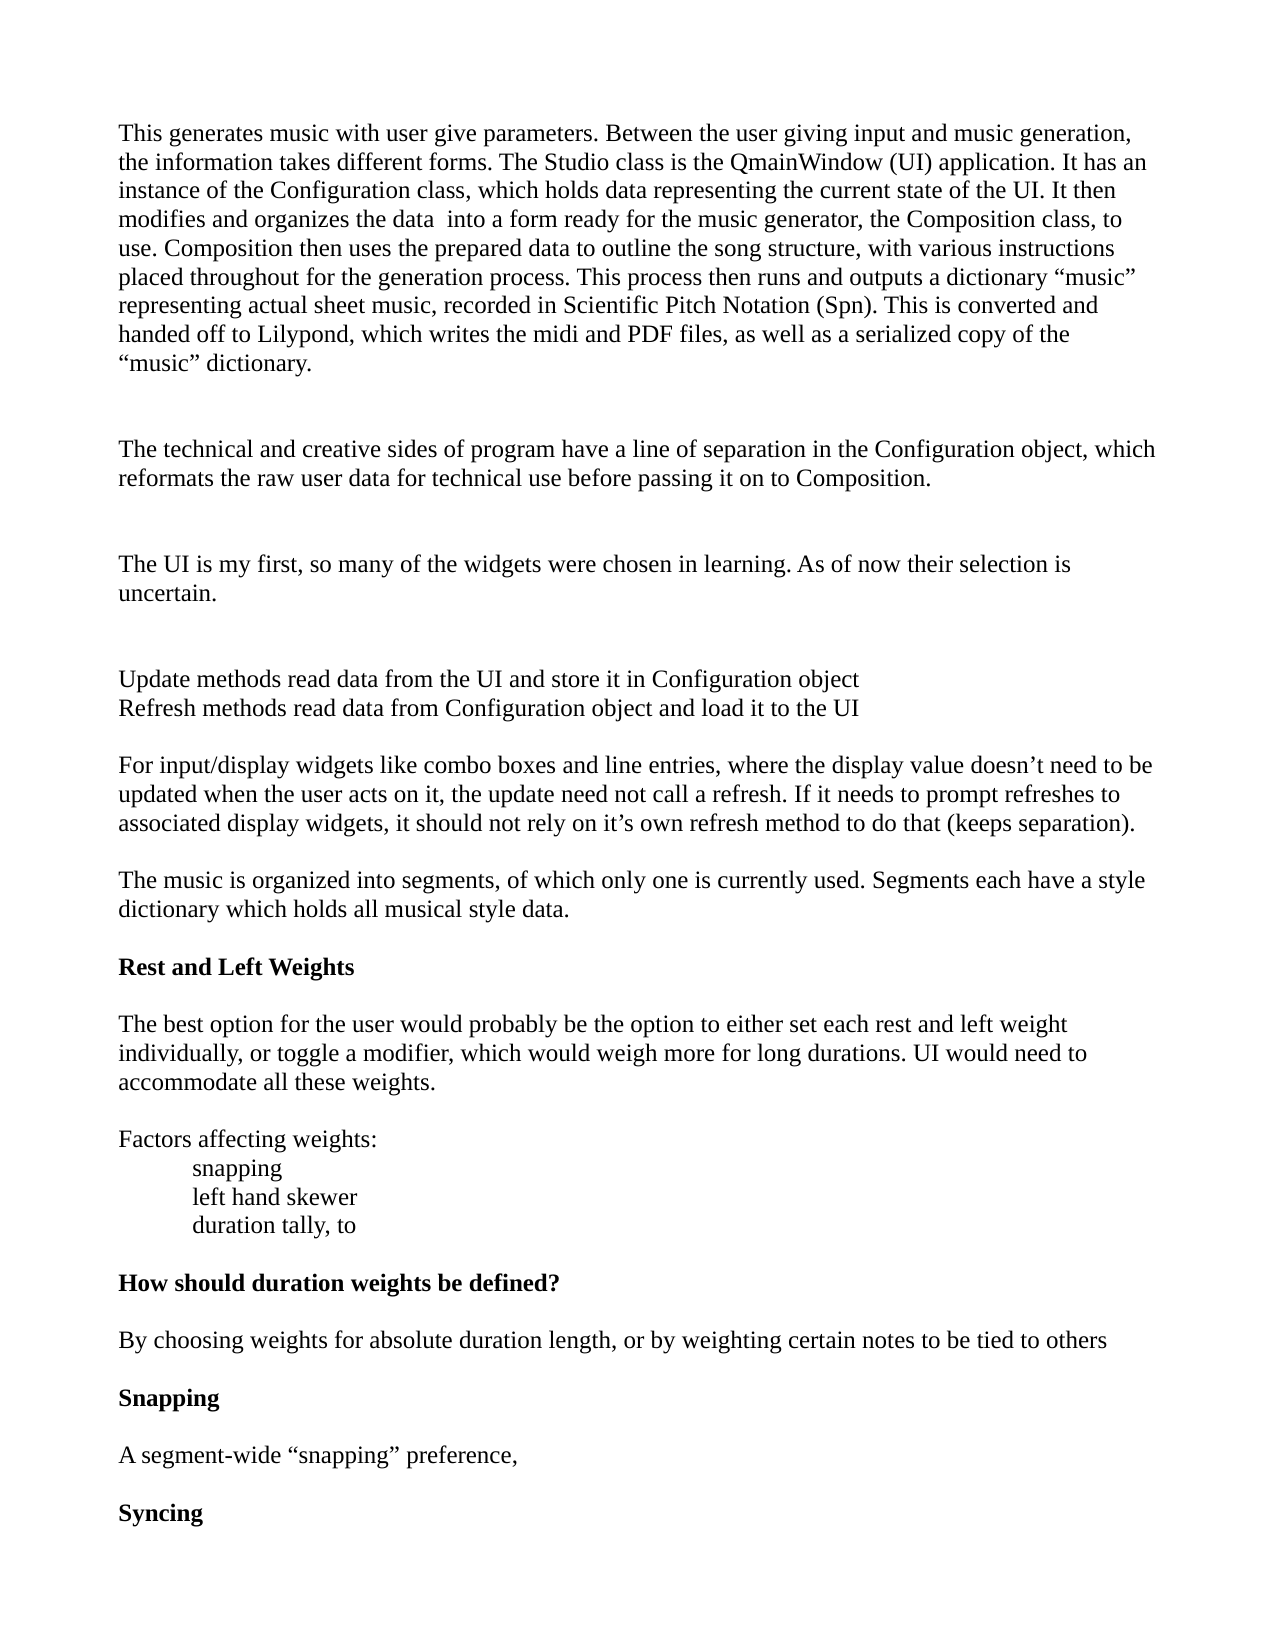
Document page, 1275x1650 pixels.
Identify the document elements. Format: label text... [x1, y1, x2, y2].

text Rest and Left Weights [118, 952, 1157, 981]
text The UI is my first, so many of the widgets were chosen in learning. As of now their selection is uncertain. [118, 549, 1157, 607]
text The best option for the user would probably be the option to either set each rest and left weight individually, or toggle a modifier, which would weigh more for long durations. UI would need to accommodate all these weights. [118, 1009, 1157, 1096]
text Snapping [118, 1383, 1157, 1412]
text duration tally, to [118, 1211, 1157, 1239]
text Factors affecting weights: [118, 1124, 1157, 1153]
text snapping [118, 1153, 1157, 1182]
text By choosing weights for absolute duration length, or by weighting certain notes to be tied to others [118, 1326, 1157, 1354]
text The music is organized into segments, of which only one is currently used. Segments each have a style dictionary which holds all musical style data. [118, 866, 1157, 923]
text How should duration weights be defined? [118, 1268, 1157, 1297]
text Update methods read data from the UI and store it in Configuration object [118, 664, 1157, 693]
text Syncing [118, 1498, 1157, 1527]
text This generates music with user give parameters. Between the user giving input and music generation, the information takes different forms. The Studio class is the QmainWindow (UI) application. It has an instance of the Configuration class, which holds data representing the current state of the UI. It then modifies and organizes the data into a form ready for the music generator, the Composition class, to use. Composition then uses the prepared data to outline the song structure, with various instructions placed throughout for the generation process. This process then runs and outputs a dictionary “music” representing actual sheet music, recorded in Scientific Pitch Notation (Spn). This is converted and handed off to Lilypond, which writes the midi and PDF files, as well as a serialized copy of the “music” dictionary. [118, 118, 1157, 377]
text A segment-wide “snapping” preference, [118, 1441, 1157, 1469]
text The technical and creative sides of program have a line of separation in the Configuration object, which reformats the raw user data for technical use before passing it on to Composition. [118, 434, 1157, 492]
text Refresh methods read data from Configuration object and load it to the UI [118, 693, 1157, 722]
text left hand skewer [118, 1182, 1157, 1211]
text For input/display widgets like combo boxes and line entries, where the display value doesn’t need to be updated when the user acts on it, the update need not call a refresh. If it needs to prompt refreshes to associated display widgets, it should not rely on it’s own refresh method to do that (keeps separation). [118, 751, 1157, 837]
